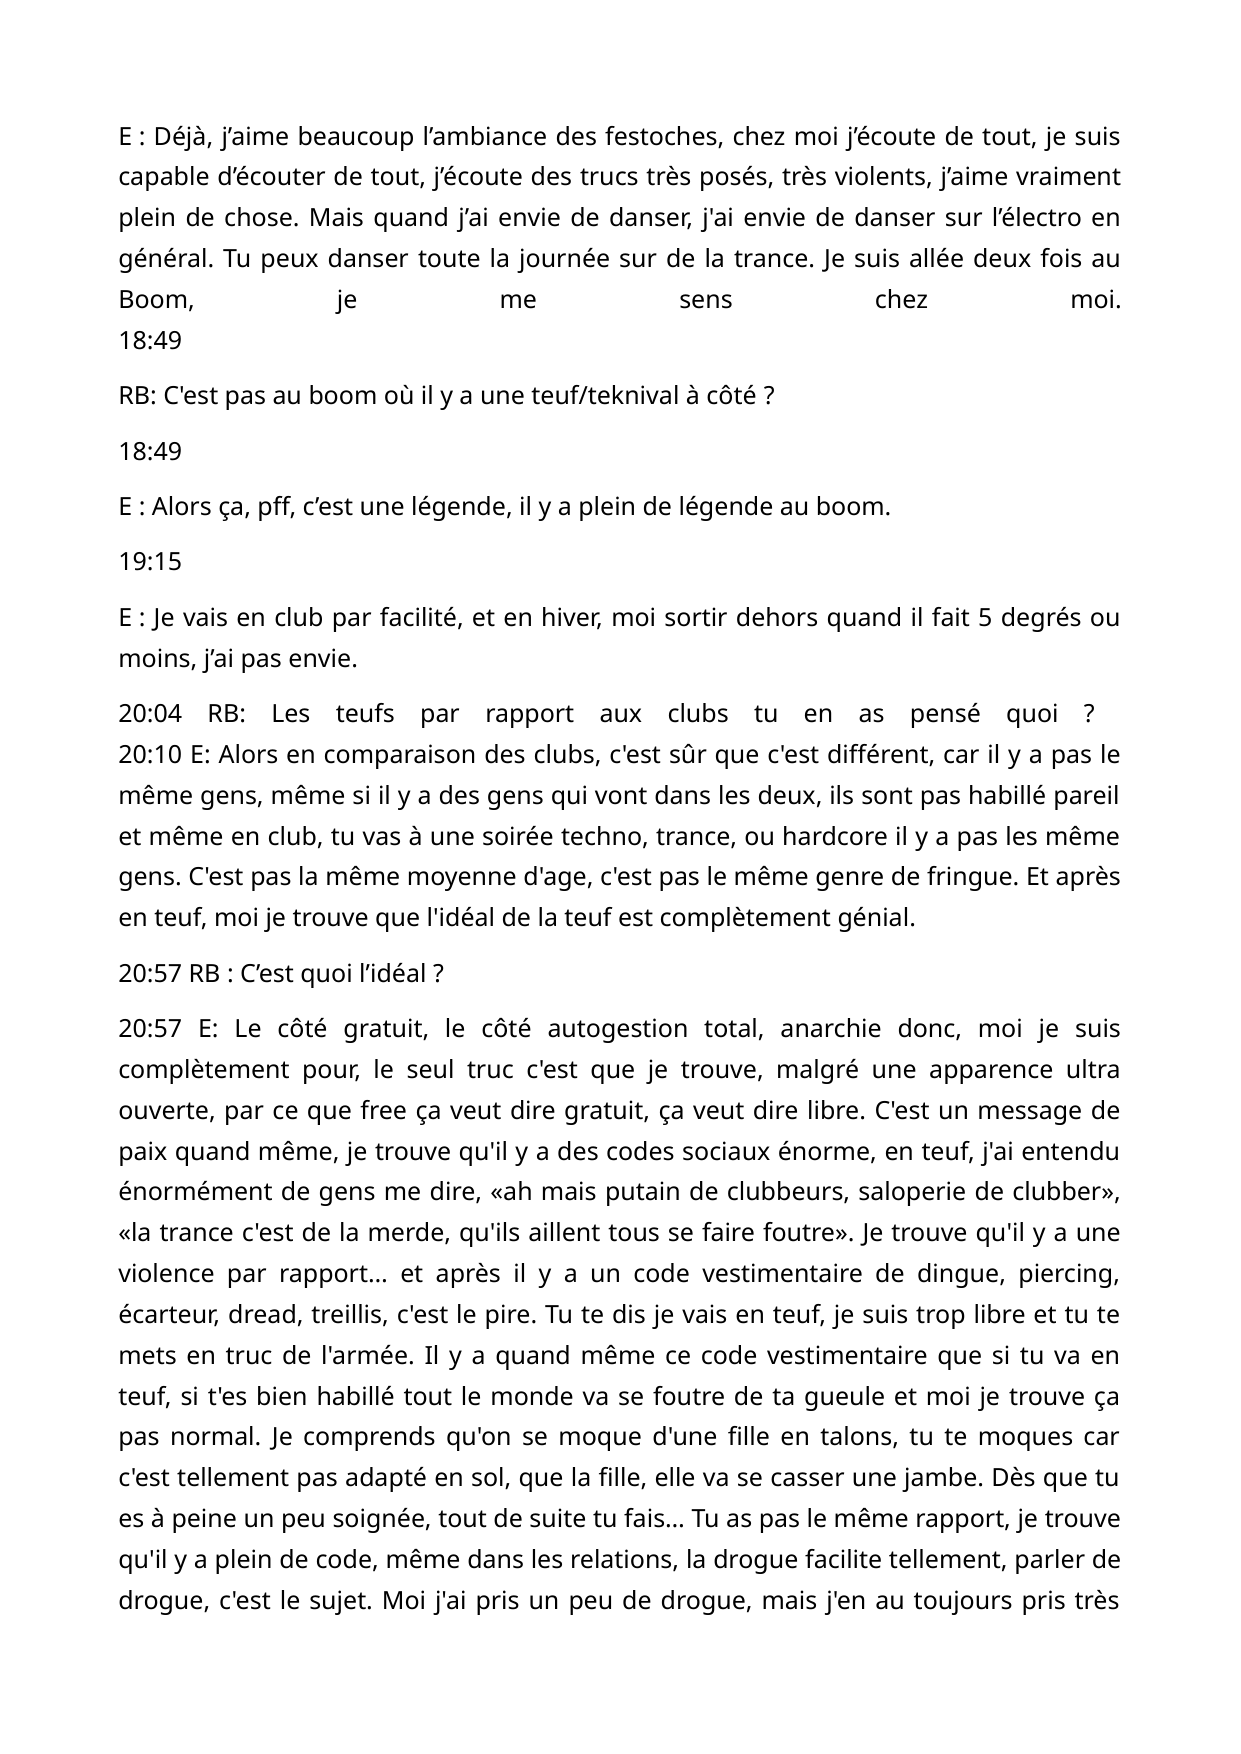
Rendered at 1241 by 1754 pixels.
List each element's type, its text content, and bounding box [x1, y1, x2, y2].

text 20:04 RB: Les teufs par rapport aux clubs tu en as pensé quoi ? 20:10 E: Alors en comparaison des clubs, c'est sûr que c'est différent, car il y a pas le même gens, même si il y a des gens qui vont dans les deux, ils sont pas habillé pareil et même en club, tu vas à une soirée techno, trance, ou hardcore il y a pas les même gens. C'est pas la même moyenne d'age, c'est pas le même genre de fringue. Et après en teuf, moi je trouve que l'idéal de la teuf est complètement génial. [118, 696, 1122, 934]
text E : Je vais en club par facilité, et en hiver, moi sortir dehors quand il fait 5 degrés ou moins, j’ai pas envie. [118, 599, 1122, 674]
text 19:15 [118, 544, 1122, 578]
text 20:57 E: Le côté gratuit, le côté autogestion total, anarchie donc, moi je suis complètement pour, le seul truc c'est que je trouve, malgré une apparence ultra ouverte, par ce que free ça veut dire gratuit, ça veut dire libre. C'est un message de paix quand même, je trouve qu'il y a des codes sociaux énorme, en teuf, j'ai entendu énormément de gens me dire, «ah mais putain de clubbeurs, saloperie de clubber», «la trance c'est de la merde, qu'ils aillent tous se faire foutre». Je trouve qu'il y a une violence par rapport… et après il y a un code vestimentaire de dingue, piercing, écarteur, dread, treillis, c'est le pire. Tu te dis je vais en teuf, je suis trop libre et tu te mets en truc de l'armée. Il y a quand même ce code vestimentaire que si tu va en teuf, si t'es bien habillé tout le monde va se foutre de ta gueule et moi je trouve ça pas normal. Je comprends qu'on se moque d'une fille en talons, tu te moques car c'est tellement pas adapté en sol, que la fille, elle va se casser une jambe. Dès que tu es à peine un peu soignée, tout de suite tu fais… Tu as pas le même rapport, je trouve qu'il y a plein de code, même dans les relations, la drogue facilite tellement, parler de drogue, c'est le sujet. Moi j'ai pris un peu de drogue, mais j'en au toujours pris très [118, 1011, 1122, 1616]
text RB: C'est pas au boom où il y a une teuf/teknival à côté ? [118, 378, 1122, 412]
text 18:49 [118, 433, 1122, 467]
text E : Déjà, j’aime beaucoup l’ambiance des festoches, chez moi j’écoute de tout, je suis capable d’écouter de tout, j’écoute des trucs très posés, très violents, j’aime vraiment plein de chose. Mais quand j’ai envie de danser, j'ai envie de danser sur l’électro en général. Tu peux danser toute la journée sur de la trance. Je suis allée deux fois au Boom, je me sens chez moi. 18:49 [118, 118, 1122, 356]
text 20:57 RB : C’est quoi l’idéal ? [118, 955, 1122, 989]
text E : Alors ça, pff, c’est une légende, il y a plein de légende au boom. [118, 488, 1122, 523]
